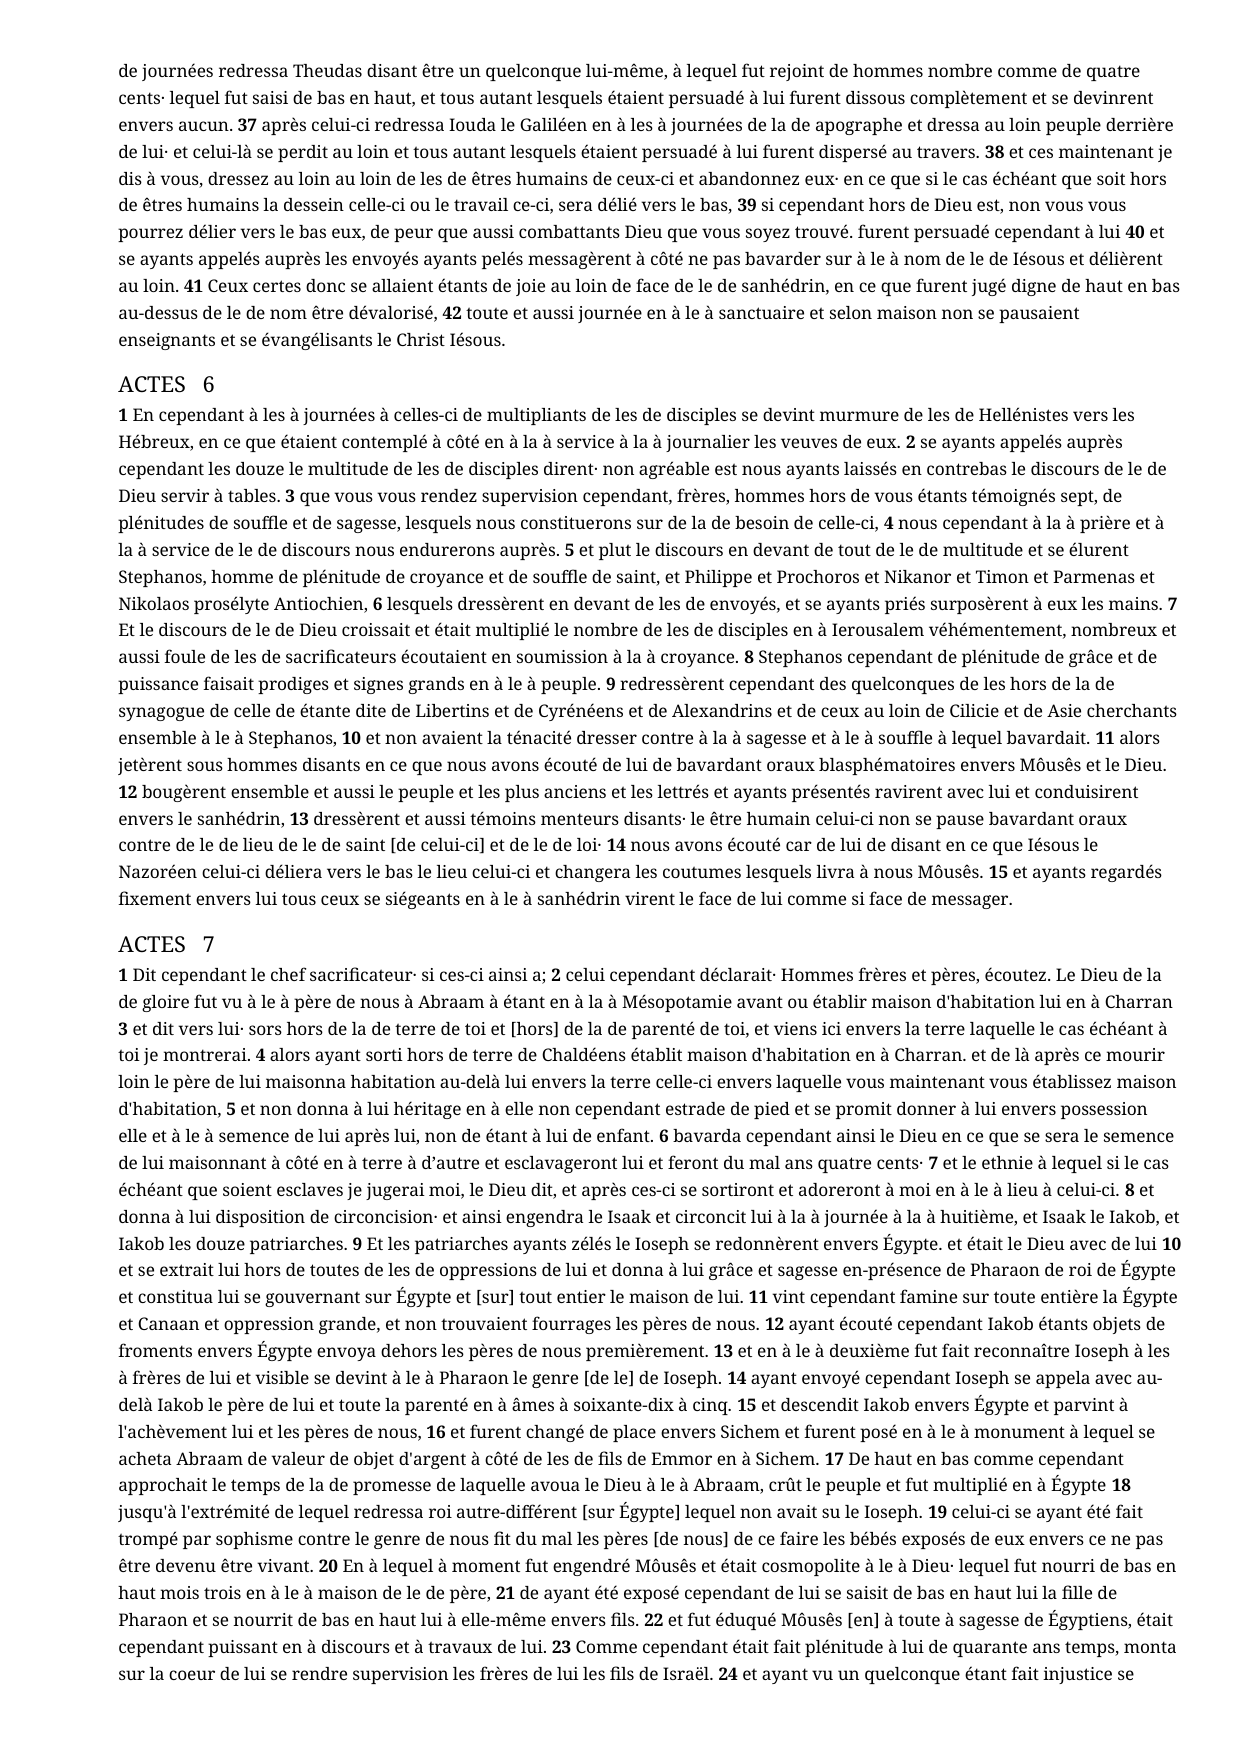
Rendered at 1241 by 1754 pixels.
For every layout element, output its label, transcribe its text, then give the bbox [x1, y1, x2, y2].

text de journées redressa Theudas disant être un quelconque lui-même, à lequel fut rejoint de hommes nombre comme de quatre cents· lequel fut saisi de bas en haut, et tous autant lesquels étaient persuadé à lui furent dissous complètement et se devinrent envers aucun. 37 après celui-ci redressa Iouda le Galiléen en à les à journées de la de apographe et dressa au loin peuple derrière de lui· et celui-là se perdit au loin et tous autant lesquels étaient persuadé à lui furent dispersé au travers. 38 et ces maintenant je dis à vous, dressez au loin au loin de les de êtres humains de ceux-ci et abandonnez eux· en ce que si le cas échéant que soit hors de êtres humains la dessein celle-ci ou le travail ce-ci, sera délié vers le bas, 39 si cependant hors de Dieu est, non vous vous pourrez délier vers le bas eux, de peur que aussi combattants Dieu que vous soyez trouvé. furent persuadé cependant à lui 40 et se ayants appelés auprès les envoyés ayants pelés messagèrent à côté ne pas bavarder sur à le à nom de le de Iésous et délièrent au loin. 41 Ceux certes donc se allaient étants de joie au loin de face de le de sanhédrin, en ce que furent jugé digne de haut en bas au-dessus de le de nom être dévalorisé, 42 toute et aussi journée en à le à sanctuaire et selon maison non se pausaient enseignants et se évangélisants le Christ Iésous. [118, 59, 1181, 351]
text ACTES 6 [118, 369, 1181, 399]
text 1 En cependant à les à journées à celles-ci de multipliants de les de disciples se devint murmure de les de Hellénistes vers les Hébreux, en ce que étaient contemplé à côté en à la à service à la à journalier les veuves de eux. 2 se ayants appelés auprès cependant les douze le multitude de les de disciples dirent· non agréable est nous ayants laissés en contrebas le discours de le de Dieu servir à tables. 3 que vous vous rendez supervision cependant, frères, hommes hors de vous étants témoignés sept, de plénitudes de souffle et de sagesse, lesquels nous constituerons sur de la de besoin de celle-ci, 4 nous cependant à la à prière et à la à service de le de discours nous endurerons auprès. 5 et plut le discours en devant de tout de le de multitude et se élurent Stephanos, homme de plénitude de croyance et de souffle de saint, et Philippe et Prochoros et Nikanor et Timon et Parmenas et Nikolaos prosélyte Antiochien, 6 lesquels dressèrent en devant de les de envoyés, et se ayants priés surposèrent à eux les mains. 7 Et le discours de le de Dieu croissait et était multiplié le nombre de les de disciples en à Ierousalem véhémentement, nombreux et aussi foule de les de sacrificateurs écoutaient en soumission à la à croyance. 8 Stephanos cependant de plénitude de grâce et de puissance faisait prodiges et signes grands en à le à peuple. 9 redressèrent cependant des quelconques de les hors de la de synagogue de celle de étante dite de Libertins et de Cyrénéens et de Alexandrins et de ceux au loin de Cilicie et de Asie cherchants ensemble à le à Stephanos, 10 et non avaient la ténacité dresser contre à la à sagesse et à le à souffle à lequel bavardait. 11 alors jetèrent sous hommes disants en ce que nous avons écouté de lui de bavardant oraux blasphématoires envers Môusês et le Dieu. 12 bougèrent ensemble et aussi le peuple et les plus anciens et les lettrés et ayants présentés ravirent avec lui et conduisirent envers le sanhédrin, 13 dressèrent et aussi témoins menteurs disants· le être humain celui-ci non se pause bavardant oraux contre de le de lieu de le de saint [de celui-ci] et de le de loi· 14 nous avons écouté car de lui de disant en ce que Iésous le Nazoréen celui-ci déliera vers le bas le lieu celui-ci et changera les coutumes lesquels livra à nous Môusês. 15 et ayants regardés fixement envers lui tous ceux se siégeants en à le à sanhédrin virent le face de lui comme si face de messager. [118, 403, 1181, 911]
text ACTES 7 [118, 929, 1181, 958]
text 1 Dit cependant le chef sacrificateur· si ces-ci ainsi a; 2 celui cependant déclarait· Hommes frères et pères, écoutez. Le Dieu de la de gloire fut vu à le à père de nous à Abraam à étant en à la à Mésopotamie avant ou établir maison d'habitation lui en à Charran 3 et dit vers lui· sors hors de la de terre de toi et [hors] de la de parenté de toi, et viens ici envers la terre laquelle le cas échéant à toi je montrerai. 4 alors ayant sorti hors de terre de Chaldéens établit maison d'habitation en à Charran. et de là après ce mourir loin le père de lui maisonna habitation au-delà lui envers la terre celle-ci envers laquelle vous maintenant vous établissez maison d'habitation, 5 et non donna à lui héritage en à elle non cependant estrade de pied et se promit donner à lui envers possession elle et à le à semence de lui après lui, non de étant à lui de enfant. 6 bavarda cependant ainsi le Dieu en ce que se sera le semence de lui maisonnant à côté en à terre à d’autre et esclavageront lui et feront du mal ans quatre cents· 7 et le ethnie à lequel si le cas échéant que soient esclaves je jugerai moi, le Dieu dit, et après ces-ci se sortiront et adoreront à moi en à le à lieu à celui-ci. 8 et donna à lui disposition de circoncision· et ainsi engendra le Isaak et circoncit lui à la à journée à la à huitième, et Isaak le Iakob, et Iakob les douze patriarches. 9 Et les patriarches ayants zélés le Ioseph se redonnèrent envers Égypte. et était le Dieu avec de lui 10 et se extrait lui hors de toutes de les de oppressions de lui et donna à lui grâce et sagesse en-présence de Pharaon de roi de Égypte et constitua lui se gouvernant sur Égypte et [sur] tout entier le maison de lui. 11 vint cependant famine sur toute entière la Égypte et Canaan et oppression grande, et non trouvaient fourrages les pères de nous. 12 ayant écouté cependant Iakob étants objets de froments envers Égypte envoya dehors les pères de nous premièrement. 13 et en à le à deuxième fut fait reconnaître Ioseph à les à frères de lui et visible se devint à le à Pharaon le genre [de le] de Ioseph. 14 ayant envoyé cependant Ioseph se appela avec au-delà Iakob le père de lui et toute la parenté en à âmes à soixante-dix à cinq. 15 et descendit Iakob envers Égypte et parvint à l'achèvement lui et les pères de nous, 16 et furent changé de place envers Sichem et furent posé en à le à monument à lequel se acheta Abraam de valeur de objet d'argent à côté de les de fils de Emmor en à Sichem. 17 De haut en bas comme cependant approchait le temps de la de promesse de laquelle avoua le Dieu à le à Abraam, crût le peuple et fut multiplié en à Égypte 18 jusqu'à l'extrémité de lequel redressa roi autre-différent [sur Égypte] lequel non avait su le Ioseph. 19 celui-ci se ayant été fait trompé par sophisme contre le genre de nous fit du mal les pères [de nous] de ce faire les bébés exposés de eux envers ce ne pas être devenu être vivant. 20 En à lequel à moment fut engendré Môusês et était cosmopolite à le à Dieu· lequel fut nourri de bas en haut mois trois en à le à maison de le de père, 21 de ayant été exposé cependant de lui se saisit de bas en haut lui la fille de Pharaon et se nourrit de bas en haut lui à elle-même envers fils. 22 et fut éduqué Môusês [en] à toute à sagesse de Égyptiens, était cependant puissant en à discours et à travaux de lui. 23 Comme cependant était fait plénitude à lui de quarante ans temps, monta sur la coeur de lui se rendre supervision les frères de lui les fils de Israël. 24 et ayant vu un quelconque étant fait injustice se [118, 963, 1181, 1685]
